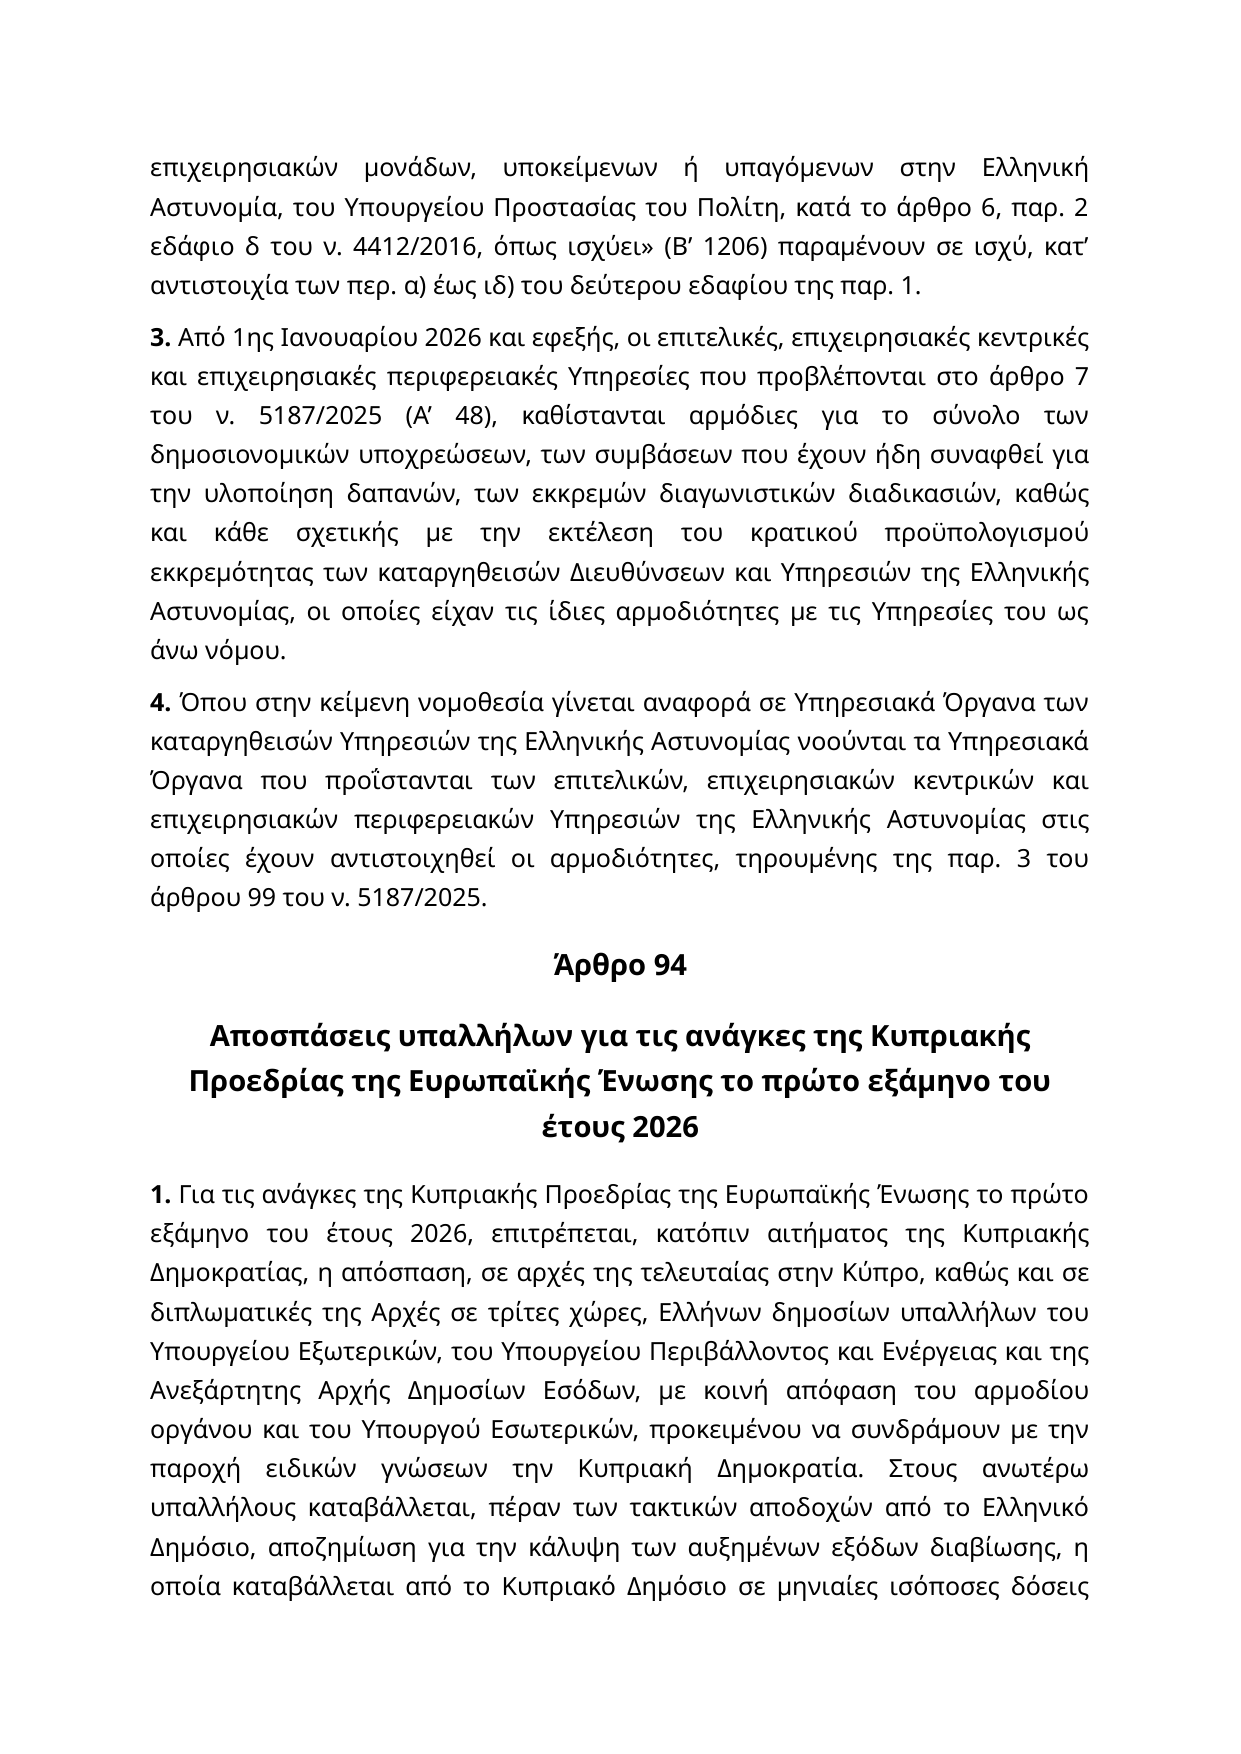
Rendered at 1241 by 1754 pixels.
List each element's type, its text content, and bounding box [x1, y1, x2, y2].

text 3. Από 1ης Ιανουαρίου 2026 και εφεξής, οι επιτελικές, επιχειρησιακές κεντρικές και επιχειρησιακές περιφερειακές Υπηρεσίες που προβλέπονται στο άρθρο 7 του ν. 5187/2025 (Α’ 48), καθίστανται αρμόδιες για το σύνολο των δημοσιονομικών υποχρεώσεων, των συμβάσεων που έχουν ήδη συναφθεί για την υλοποίηση δαπανών, των εκκρεμών διαγωνιστικών διαδικασιών, καθώς και κάθε σχετικής με την εκτέλεση του κρατικού προϋπολογισμού εκκρεμότητας των καταργηθεισών Διευθύνσεων και Υπηρεσιών της Ελληνικής Αστυνομίας, οι οποίες είχαν τις ίδιες αρμοδιότητες με τις Υπηρεσίες του ως άνω νόμου. [150, 319, 1090, 667]
text επιχειρησιακών μονάδων, υποκείμενων ή υπαγόμενων στην Ελληνική Αστυνομία, του Υπουργείου Προστασίας του Πολίτη, κατά το άρθρο 6, παρ. 2 εδάφιο δ του ν. 4412/2016, όπως ισχύει» (Β’ 1206) παραμένουν σε ισχύ, κατ’ αντιστοιχία των περ. α) έως ιδ) του δεύτερου εδαφίου της παρ. 1. [150, 150, 1090, 302]
text 1. Για τις ανάγκες της Κυπριακής Προεδρίας της Ευρωπαϊκής Ένωσης το πρώτο εξάμηνο του έτους 2026, επιτρέπεται, κατόπιν αιτήματος της Κυπριακής Δημοκρατίας, η απόσπαση, σε αρχές της τελευταίας στην Κύπρο, καθώς και σε διπλωματικές της Αρχές σε τρίτες χώρες, Ελλήνων δημοσίων υπαλλήλων του Υπουργείου Εξωτερικών, του Υπουργείου Περιβάλλοντος και Ενέργειας και της Ανεξάρτητης Αρχής Δημοσίων Εσόδων, με κοινή απόφαση του αρμοδίου οργάνου και του Υπουργού Εσωτερικών, προκειμένου να συνδράμουν με την παροχή ειδικών γνώσεων την Κυπριακή Δημοκρατία. Στους ανωτέρω υπαλλήλους καταβάλλεται, πέραν των τακτικών αποδοχών από το Ελληνικό Δημόσιο, αποζημίωση για την κάλυψη των αυξημένων εξόδων διαβίωσης, η οποία καταβάλλεται από το Κυπριακό Δημόσιο σε μηνιαίες ισόποσες δόσεις [150, 1177, 1090, 1602]
subtitle Άρθρο 94 [150, 944, 1090, 984]
subtitle Αποσπάσεις υπαλλήλων για τις ανάγκες της Κυπριακής Προεδρίας της Ευρωπαϊκής Ένωσης το πρώτο εξάμηνο του έτους 2026 [150, 1015, 1090, 1146]
text 4. Όπου στην κείμενη νομοθεσία γίνεται αναφορά σε Υπηρεσιακά Όργανα των καταργηθεισών Υπηρεσιών της Ελληνικής Αστυνομίας νοούνται τα Υπηρεσιακά Όργανα που προΐστανται των επιτελικών, επιχειρησιακών κεντρικών και επιχειρησιακών περιφερειακών Υπηρεσιών της Ελληνικής Αστυνομίας στις οποίες έχουν αντιστοιχηθεί οι αρμοδιότητες, τηρουμένης της παρ. 3 του άρθρου 99 του ν. 5187/2025. [150, 684, 1090, 914]
